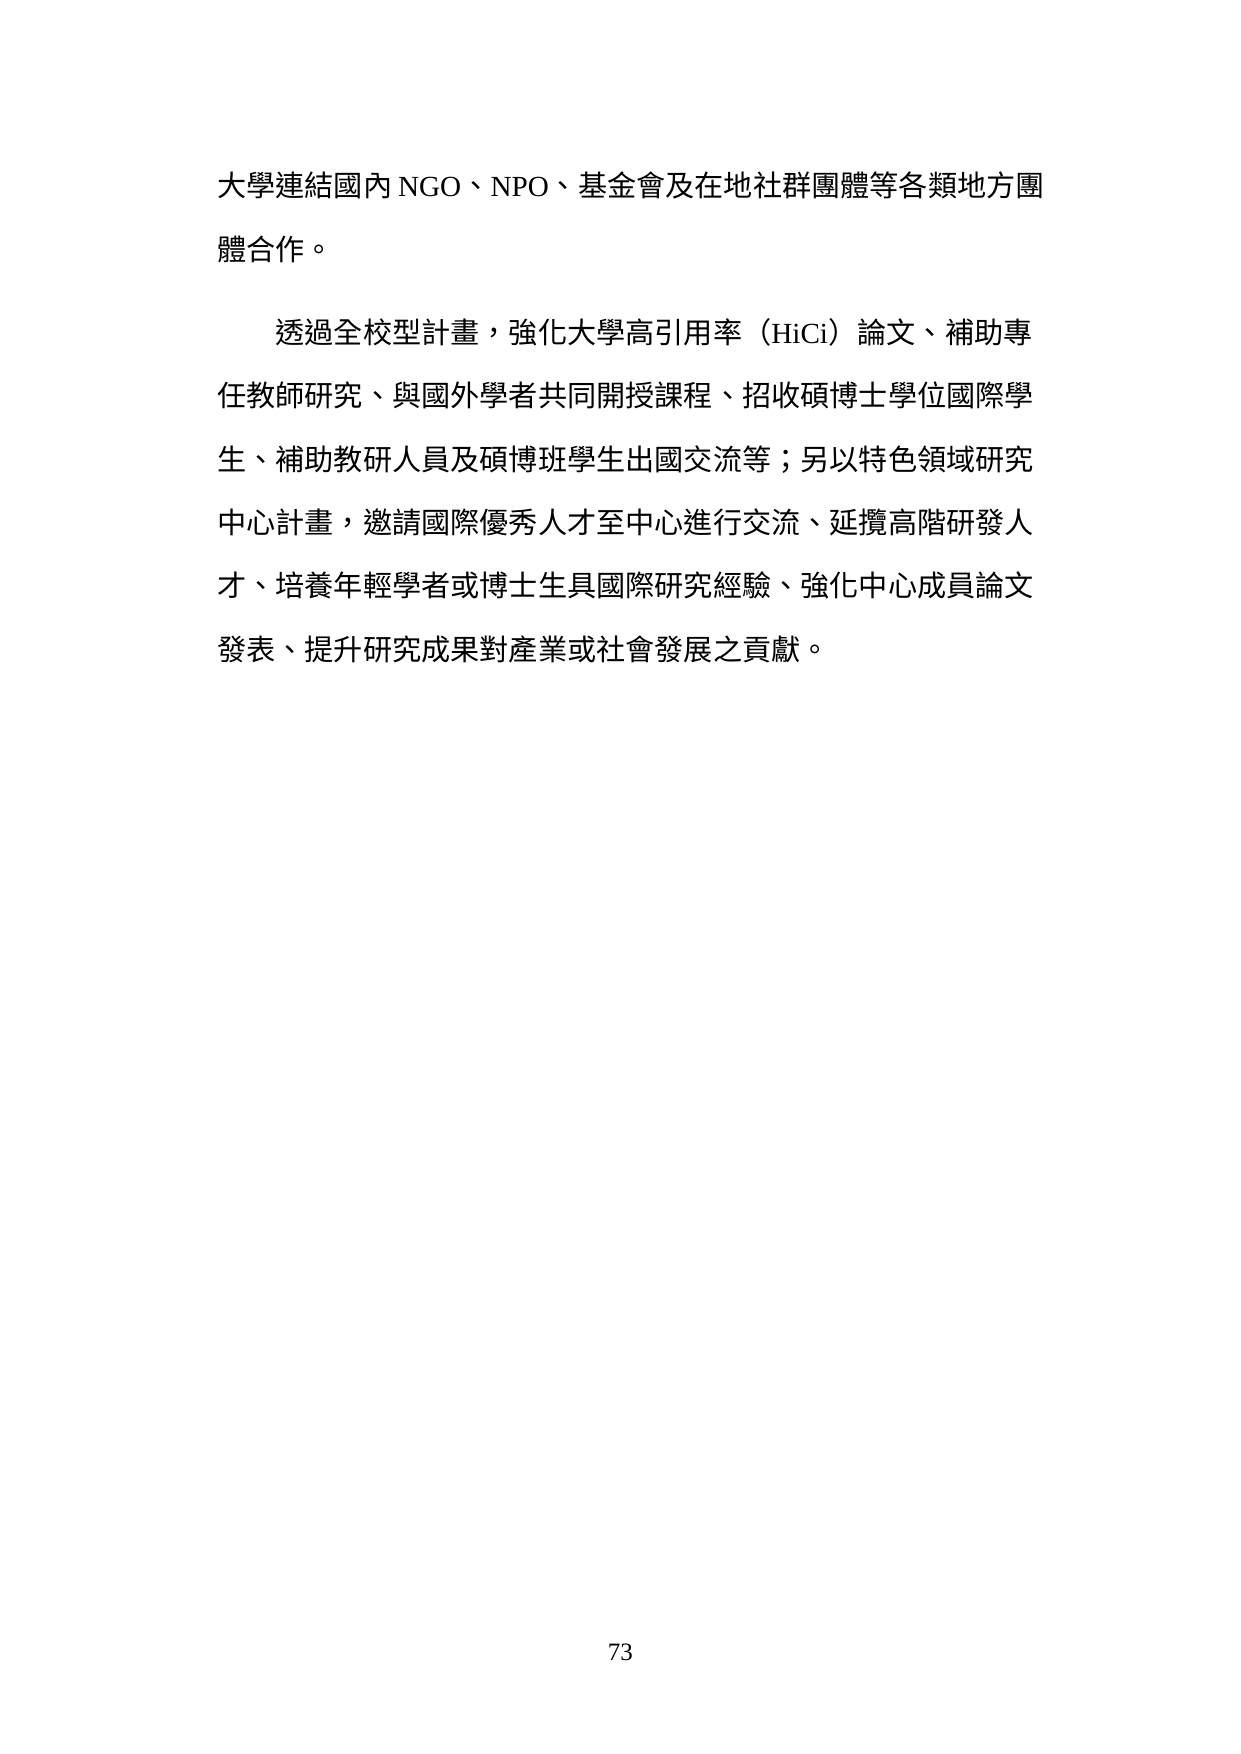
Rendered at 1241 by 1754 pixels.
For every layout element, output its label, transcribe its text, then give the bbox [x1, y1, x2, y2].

text 大學連結國內NGO、NPO、基金會及在地社群團體等各類地方團體合作。 [217, 163, 1053, 268]
text 透過全校型計畫，強化大學高引用率（HiCi）論文、補助專任教師研究、與國外學者共同開授課程、招收碩博士學位國際學生、補助教研人員及碩博班學生出國交流等；另以特色領域研究中心計畫，邀請國際優秀人才至中心進行交流、延攬高階研發人才、培養年輕學者或博士生具國際研究經驗、強化中心成員論文發表、提升研究成果對產業或社會發展之貢獻。 [217, 309, 1053, 669]
